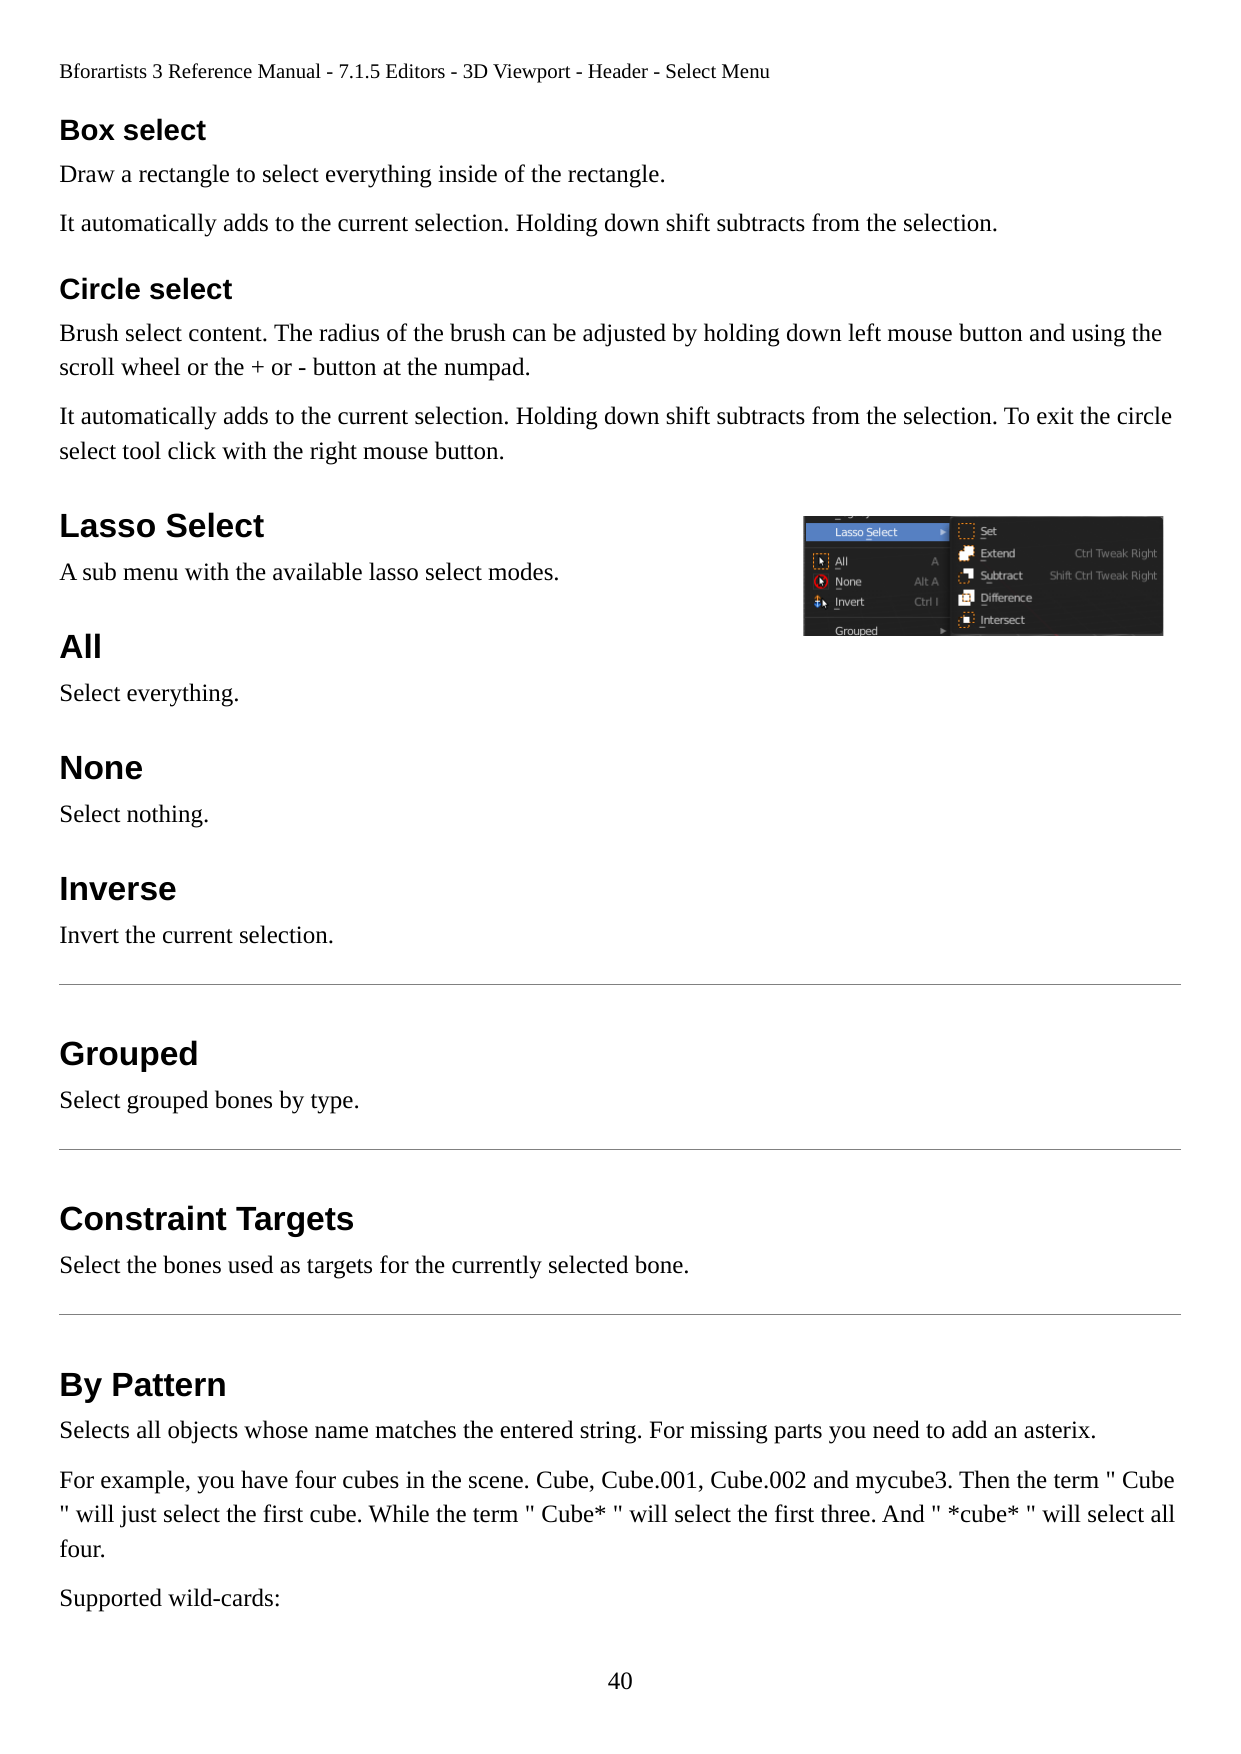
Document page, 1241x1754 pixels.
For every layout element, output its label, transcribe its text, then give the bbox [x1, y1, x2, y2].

text It automatically adds to the current selection. Holding down shift subtracts from the selection. [59, 208, 1181, 237]
text Select nothing. [59, 799, 1181, 828]
subtitle Circle select [59, 272, 1181, 305]
picture [803, 516, 1164, 636]
subtitle None [59, 748, 1181, 786]
subtitle By Pattern [59, 1364, 1181, 1403]
subtitle Lasso Select [59, 506, 1181, 544]
text Invert the current selection. [59, 920, 1181, 949]
text Select the bones used as targets for the currently selected bone. [59, 1250, 1181, 1279]
text Selects all objects whose name matches the entered string. For missing parts you need to add an asterix. [59, 1416, 1181, 1444]
subtitle Inverse [59, 869, 1181, 907]
text Supported wild-cards: [59, 1583, 1181, 1611]
text Brush select content. The radius of the brush can be adjusted by holding down left mouse button and using the scroll wheel or the + or - button at the numpad. [59, 318, 1181, 381]
subtitle All [59, 627, 1181, 665]
subtitle Box select [59, 113, 1181, 146]
text It automatically adds to the current selection. Holding down shift subtracts from the selection. To exit the circle select tool click with the right mouse button. [59, 401, 1181, 464]
text For example, you have four cubes in the scene. Cube, Cube.001, Cube.002 and mycube3. Then the term " Cube " will just select the first cube. While the term " Cube* " will select the first three. And " *cube* " will select all four. [59, 1465, 1181, 1562]
text Select grouped bones by type. [59, 1085, 1181, 1114]
subtitle Constraint Targets [59, 1199, 1181, 1238]
text Select everything. [59, 678, 1181, 707]
text A sub menu with the available lasso select modes. [59, 557, 803, 586]
text Draw a rectangle to select everything inside of the rectangle. [59, 159, 1181, 188]
subtitle Grouped [59, 1034, 1181, 1073]
